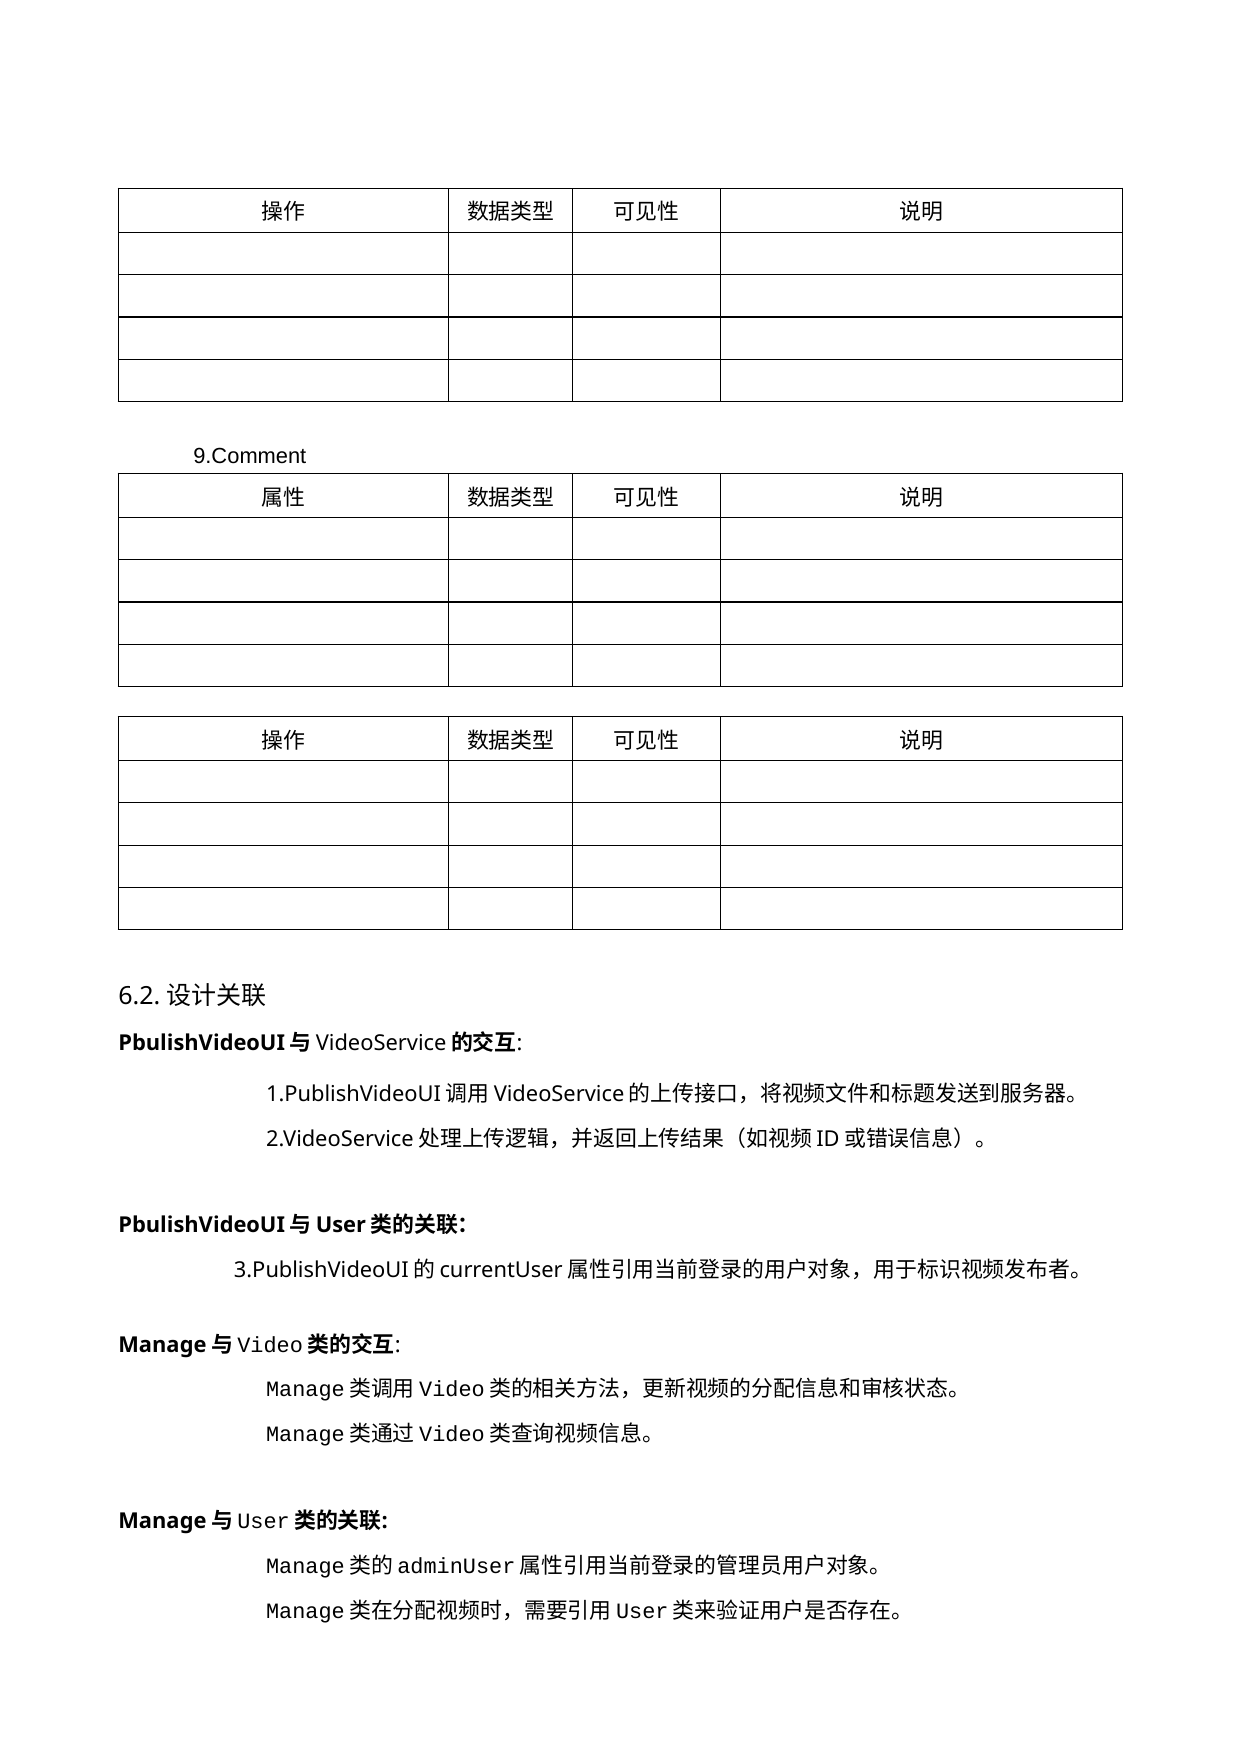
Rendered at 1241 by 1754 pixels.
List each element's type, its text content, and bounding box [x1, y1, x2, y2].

table_cell [721, 761, 1122, 802]
table_cell [573, 603, 720, 644]
table_header 可见性 [573, 717, 720, 760]
table_cell [721, 560, 1122, 601]
table_header 说明 [721, 189, 1122, 232]
list Manage类调用Video类的相关方法，更新视频的分配信息和审核状态。 [236, 1371, 1122, 1403]
list Manage类通过Video类查询视频信息。 [236, 1416, 1122, 1448]
table_header 可见性 [573, 189, 720, 232]
table_cell [449, 233, 572, 274]
table_header 属性 [119, 474, 448, 517]
table_cell [721, 803, 1122, 844]
table_cell [573, 846, 720, 887]
table_cell [721, 318, 1122, 359]
table_cell [119, 518, 448, 559]
table_cell [119, 803, 448, 844]
table_cell [721, 888, 1122, 929]
table_cell [449, 360, 572, 401]
table_header 可见性 [573, 474, 720, 517]
table_header 操作 [119, 189, 448, 232]
table_cell [721, 275, 1122, 316]
list Manage类的adminUser属性引用当前登录的管理员用户对象。 [236, 1548, 1122, 1580]
table_header 说明 [721, 717, 1122, 760]
table_cell [721, 518, 1122, 559]
table_cell [119, 603, 448, 644]
subtitle 9.Comment [118, 442, 1122, 468]
table_cell [449, 318, 572, 359]
table_cell [573, 888, 720, 929]
table_cell [573, 360, 720, 401]
table_cell [119, 645, 448, 686]
table_cell [573, 645, 720, 686]
table_header 数据类型 [449, 474, 572, 517]
table_cell [449, 888, 572, 929]
table_cell [721, 360, 1122, 401]
table_cell [573, 761, 720, 802]
table_cell [449, 761, 572, 802]
table_cell [119, 318, 448, 359]
table_cell [119, 275, 448, 316]
table_cell [119, 888, 448, 929]
text PbulishVideoUI与VideoService的交互: [118, 1025, 1122, 1057]
table_cell [449, 803, 572, 844]
table_cell [449, 846, 572, 887]
table_cell [573, 275, 720, 316]
table_cell [119, 233, 448, 274]
table_cell [449, 603, 572, 644]
table_cell [573, 233, 720, 274]
table_cell [119, 360, 448, 401]
list 1.PublishVideoUI调用VideoService的上传接口，将视频文件和标题发送到服务器。 [236, 1076, 1122, 1108]
table_cell [119, 560, 448, 601]
text Manage与Video类的交互: [118, 1327, 1122, 1358]
table_cell [573, 518, 720, 559]
table_cell [119, 846, 448, 887]
table_cell [721, 603, 1122, 644]
table_cell [449, 518, 572, 559]
table_cell [449, 645, 572, 686]
table_header 数据类型 [449, 717, 572, 760]
table_cell [119, 761, 448, 802]
subtitle 设计关联 [118, 975, 1122, 1011]
table_header 数据类型 [449, 189, 572, 232]
table_cell [721, 846, 1122, 887]
table_cell [449, 560, 572, 601]
list Manage类在分配视频时，需要引用User类来验证用户是否存在。 [236, 1593, 1122, 1625]
table_cell [721, 233, 1122, 274]
table_cell [573, 318, 720, 359]
table_header 说明 [721, 474, 1122, 517]
text PbulishVideoUI与User类的关联： [118, 1207, 1122, 1239]
list 2.VideoService处理上传逻辑，并返回上传结果（如视频ID或错误信息）。 [236, 1121, 1122, 1152]
table_header 操作 [119, 717, 448, 760]
text Manage与User类的关联: [118, 1503, 1122, 1535]
text 3.PublishVideoUI的currentUser属性引用当前登录的用户对象，用于标识视频发布者。 [118, 1252, 1122, 1284]
table_cell [721, 645, 1122, 686]
table_cell [573, 803, 720, 844]
table_cell [573, 560, 720, 601]
table_cell [449, 275, 572, 316]
